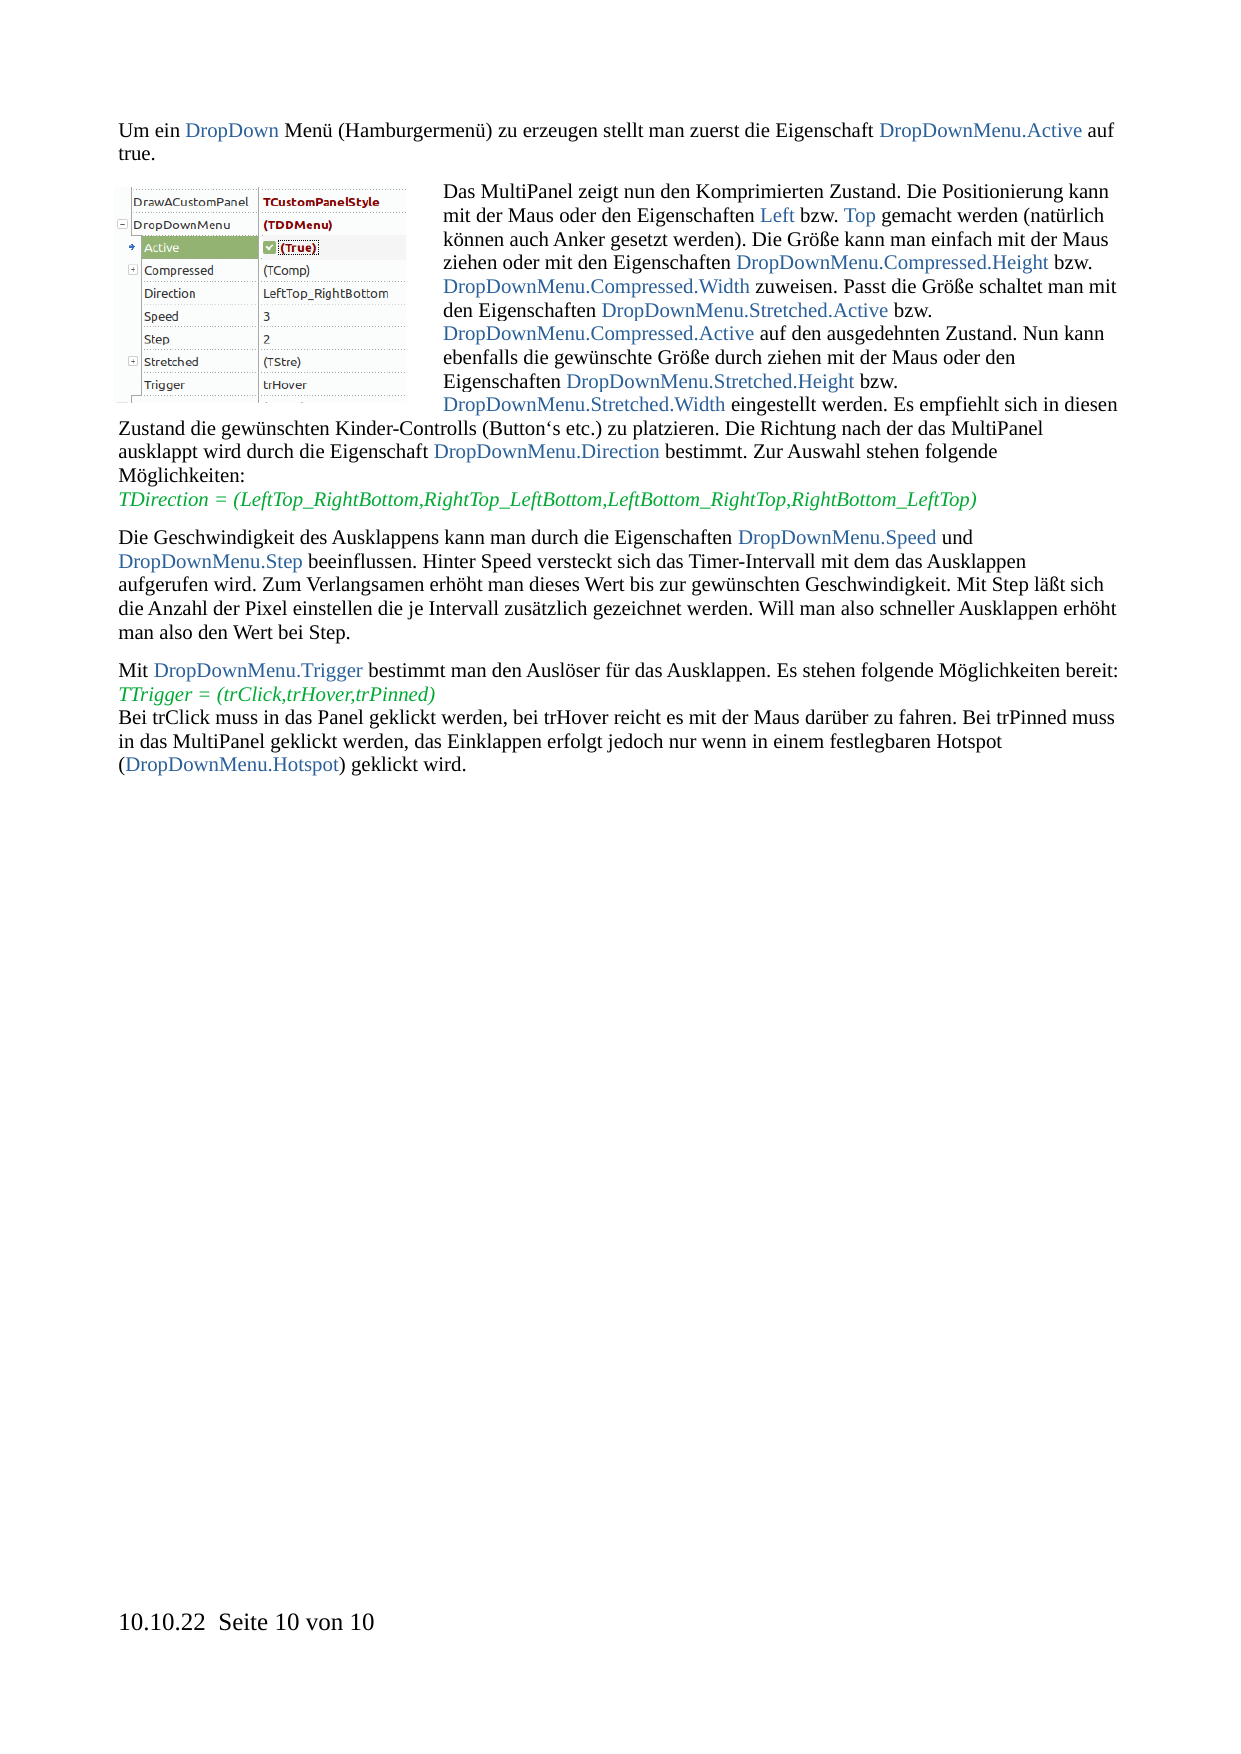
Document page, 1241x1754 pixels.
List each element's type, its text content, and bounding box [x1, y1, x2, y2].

text Das MultiPanel zeigt nun den Komprimierten Zustand. Die Positionierung kann mit der Maus oder den Eigenschaften Left bzw. Top gemacht werden (natürlich können auch Anker gesetzt werden). Die Größe kann man einfach mit der Maus ziehen oder mit den Eigenschaften DropDownMenu.Compressed.Height bzw. DropDownMenu.Compressed.Width zuweisen. Passt die Größe schaltet man mit den Eigenschaften DropDownMenu.Stretched.Active bzw. DropDownMenu.Compressed.Active auf den ausgedehnten Zustand. Nun kann ebenfalls die gewünschte Größe durch ziehen mit der Maus oder den Eigenschaften DropDownMenu.Stretched.Height bzw. DropDownMenu.Stretched.Width eingestellt werden. Es empfiehlt sich in diesen Zustand die gewünschten Kinder-Controlls (Button‘s etc.) zu platzieren. Die Richtung nach der das MultiPanel ausklappt wird durch die Eigenschaft DropDownMenu.Direction bestimmt. Zur Auswahl stehen folgende Möglichkeiten: TDirection = (LeftTop_RightBottom,RightTop_LeftBottom,LeftBottom_RightTop,RightBottom_LeftTop) [118, 180, 1122, 511]
text Die Geschwindigkeit des Ausklappens kann man durch die Eigenschaften DropDownMenu.Speed und DropDownMenu.Step beeinflussen. Hinter Speed versteckt sich das Timer-Intervall mit dem das Ausklappen aufgerufen wird. Zum Verlangsamen erhöht man dieses Wert bis zur gewünschten Geschwindigkeit. Mit Step läßt sich die Anzahl der Pixel einstellen die je Intervall zusätzlich gezeichnet werden. Will man also schneller Ausklappen erhöht man also den Wert bei Step. [118, 526, 1122, 644]
text Mit DropDownMenu.Trigger bestimmt man den Auslöser für das Ausklappen. Es stehen folgende Möglichkeiten bereit: TTrigger = (trClick,trHover,trPinned) Bei trClick muss in das Panel geklickt werden, bei trHover reicht es mit der Maus darüber zu fahren. Bei trPinned muss in das MultiPanel geklickt werden, das Einklappen erfolgt jedoch nur wenn in einem festlegbaren Hotspot (DropDownMenu.Hotspot) geklickt wird. [118, 658, 1122, 777]
picture [114, 187, 407, 403]
text Um ein DropDown Menü (Hamburgermenü) zu erzeugen stellt man zuerst die Eigenschaft DropDownMenu.Active auf true. [118, 118, 1122, 165]
